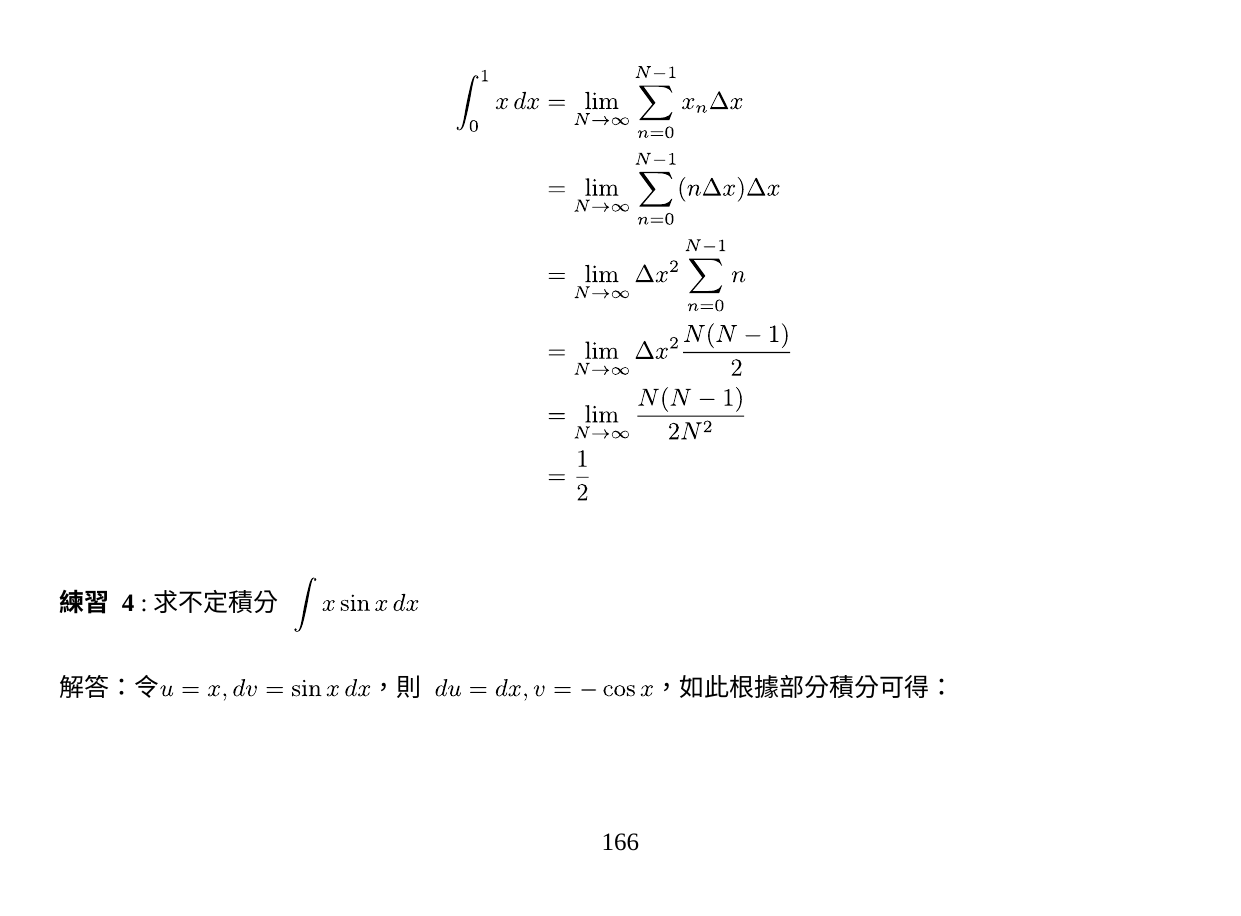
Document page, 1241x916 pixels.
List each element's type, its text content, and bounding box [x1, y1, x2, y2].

text 練習 4 : 求不定積分 [59, 574, 1181, 635]
text 解答：令，則 ，如此根據部分積分可得： [59, 668, 1181, 704]
